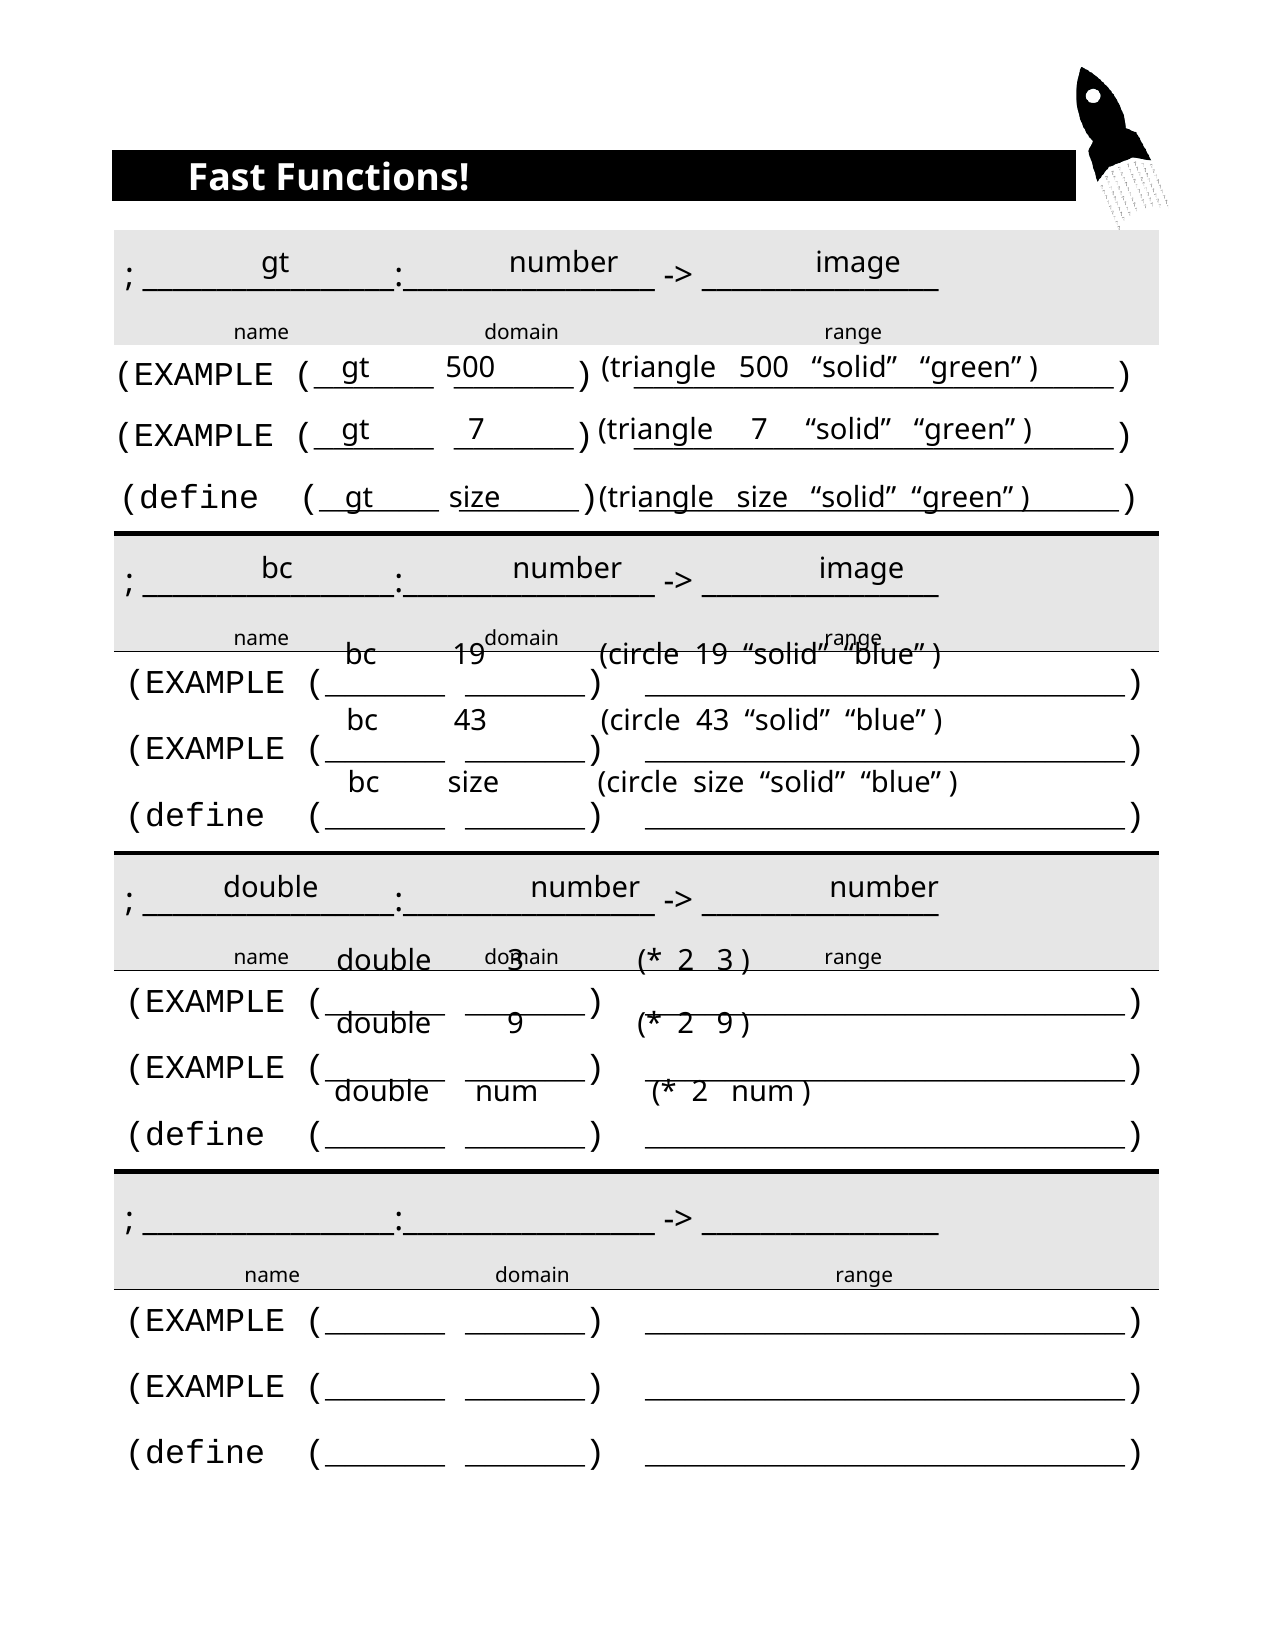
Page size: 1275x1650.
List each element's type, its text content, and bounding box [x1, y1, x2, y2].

table_cell (define (______ ______) ________________________) [114, 1103, 1159, 1169]
table_cell (EXAMPLE (______ ______) ________________________) [114, 652, 1159, 718]
table_cell (EXAMPLE (______ ______) ________________________) [114, 1290, 1159, 1356]
table_cell ; _________________:_________________ -> ________________ name domain range [114, 1174, 1159, 1289]
table_cell (EXAMPLE (______ ______) ________________________) [114, 1356, 1159, 1422]
table_cell (EXAMPLE (______ ______) ________________________) [114, 1037, 1159, 1103]
table_cell (define (______ ______) ________________________) [114, 784, 1159, 851]
table_cell (define (______ ______) ________________________) [114, 1422, 1159, 1488]
table_cell (EXAMPLE (______ ______) ________________________) [114, 407, 1159, 469]
table_cell ; _________________:_________________ -> ________________ name domain range [114, 855, 1159, 970]
table_header ; _________________:_________________ -> ________________ name domain range [114, 230, 1159, 345]
table_cell (EXAMPLE (______ ______) ________________________) [114, 718, 1159, 784]
table_cell (EXAMPLE (______ ______) ________________________) [114, 971, 1159, 1037]
table_cell (EXAMPLE (______ ______) ________________________) [114, 345, 1159, 407]
picture [1076, 67, 1169, 230]
table_cell ; _________________:_________________ -> ________________ name domain range [114, 536, 1159, 651]
subtitle Fast Functions! [112, 150, 1076, 201]
table_cell (define (______ ______) ________________________) [114, 469, 1159, 531]
